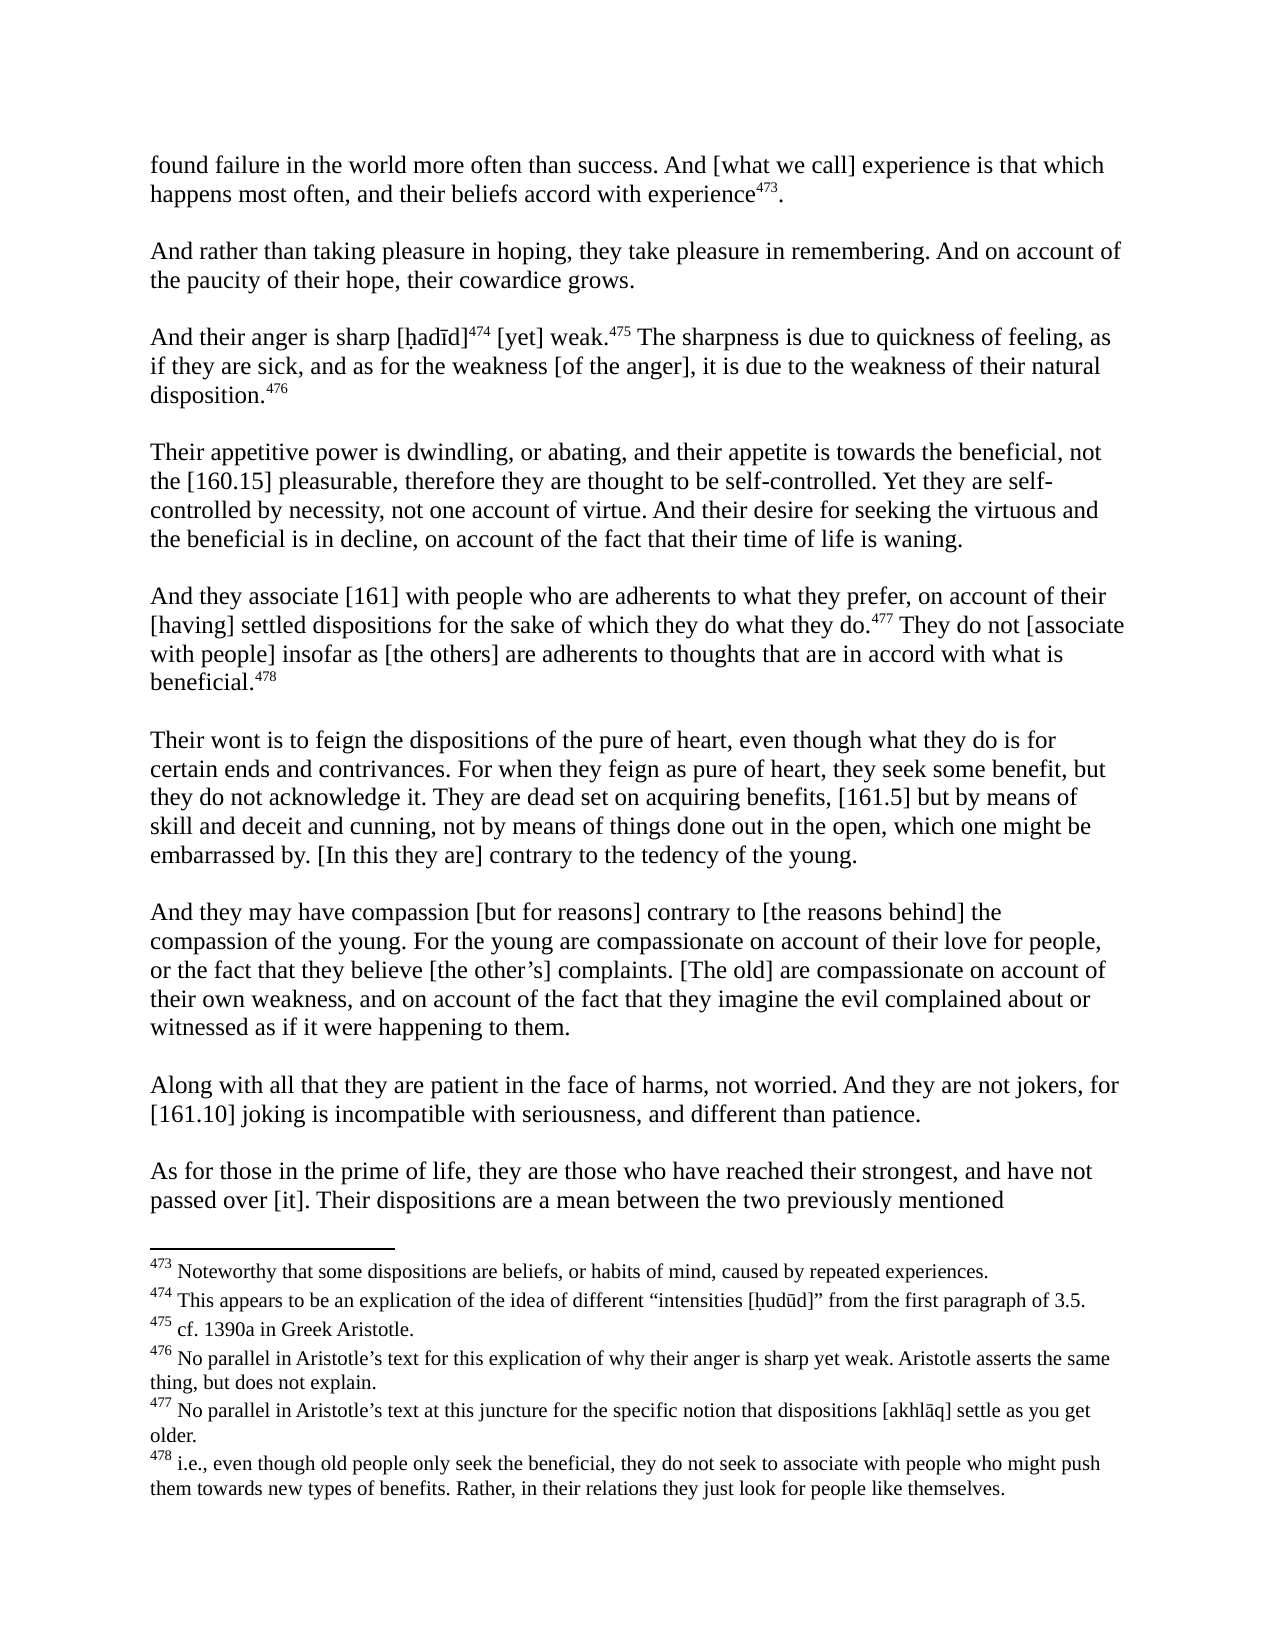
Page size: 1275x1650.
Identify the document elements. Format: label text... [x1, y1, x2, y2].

text This appears to be an explication of the idea of different “intensities [ḥudūd]” from the first paragraph of 3.5. [150, 1284, 1125, 1313]
text Their wont is to feign the dispositions of the pure of heart, even though what they do is for certain ends and contrivances. For when they feign as pure of heart, they seek some benefit, but they do not acknowledge it. They are dead set on acquiring benefits, [161.5] but by means of skill and deceit and cunning, not by means of things done out in the open, which one might be embarrassed by. [In this they are] contrary to the tedency of the young. [150, 725, 1125, 869]
text And they may have compassion [but for reasons] contrary to [the reasons behind] the compassion of the young. For the young are compassionate on account of their love for people, or the fact that they believe [the other’s] complaints. [The old] are compassionate on account of their own weakness, and on account of the fact that they imagine the evil complained about or witnessed as if it were happening to them. [150, 897, 1125, 1041]
text And they associate [161] with people who are adherents to what they prefer, on account of their [having] settled dispositions for the sake of which they do what they do. They do not [associate with people] insofar as [the others] are adherents to thoughts that are in accord with what is beneficial. [150, 581, 1125, 696]
text No parallel in Aristotle’s text for this explication of why their anger is sharp yet weak. Aristotle asserts the same thing, but does not explain. [150, 1342, 1125, 1394]
text And rather than taking pleasure in hoping, they take pleasure in remembering. And on account of the paucity of their hope, their cowardice grows. [150, 236, 1125, 294]
text i.e., even though old people only seek the beneficial, they do not seek to associate with people who might push them towards new types of benefits. Rather, in their relations they just look for people like themselves. [150, 1447, 1125, 1500]
text Noteworthy that some dispositions are beliefs, or habits of mind, caused by repeated experiences. [150, 1255, 1125, 1284]
text Their appetitive power is dwindling, or abating, and their appetite is towards the beneficial, not the [160.15] pleasurable, therefore they are thought to be self-controlled. Yet they are self-controlled by necessity, not one account of virtue. And their desire for seeking the virtuous and the beneficial is in decline, on account of the fact that their time of life is waning. [150, 437, 1125, 552]
text cf. 1390a in Greek Aristotle. [150, 1313, 1125, 1342]
text No parallel in Aristotle’s text at this juncture for the specific notion that dispositions [akhlāq] settle as you get older. [150, 1394, 1125, 1447]
text found failure in the world more often than success. And [what we call] experience is that which happens most often, and their beliefs accord with experience. [150, 150, 1125, 207]
text As for those in the prime of life, they are those who have reached their strongest, and have not passed over [it]. Their dispositions are a mean between the two previously mentioned [150, 1156, 1125, 1214]
text And their anger is sharp [ḥadīd] [yet] weak. The sharpness is due to quickness of feeling, as if they are sick, and as for the weakness [of the anger], it is due to the weakness of their natural disposition. [150, 322, 1125, 409]
text Along with all that they are patient in the face of harms, not worried. And they are not jokers, for [161.10] joking is incompatible with seriousness, and different than patience. [150, 1070, 1125, 1127]
